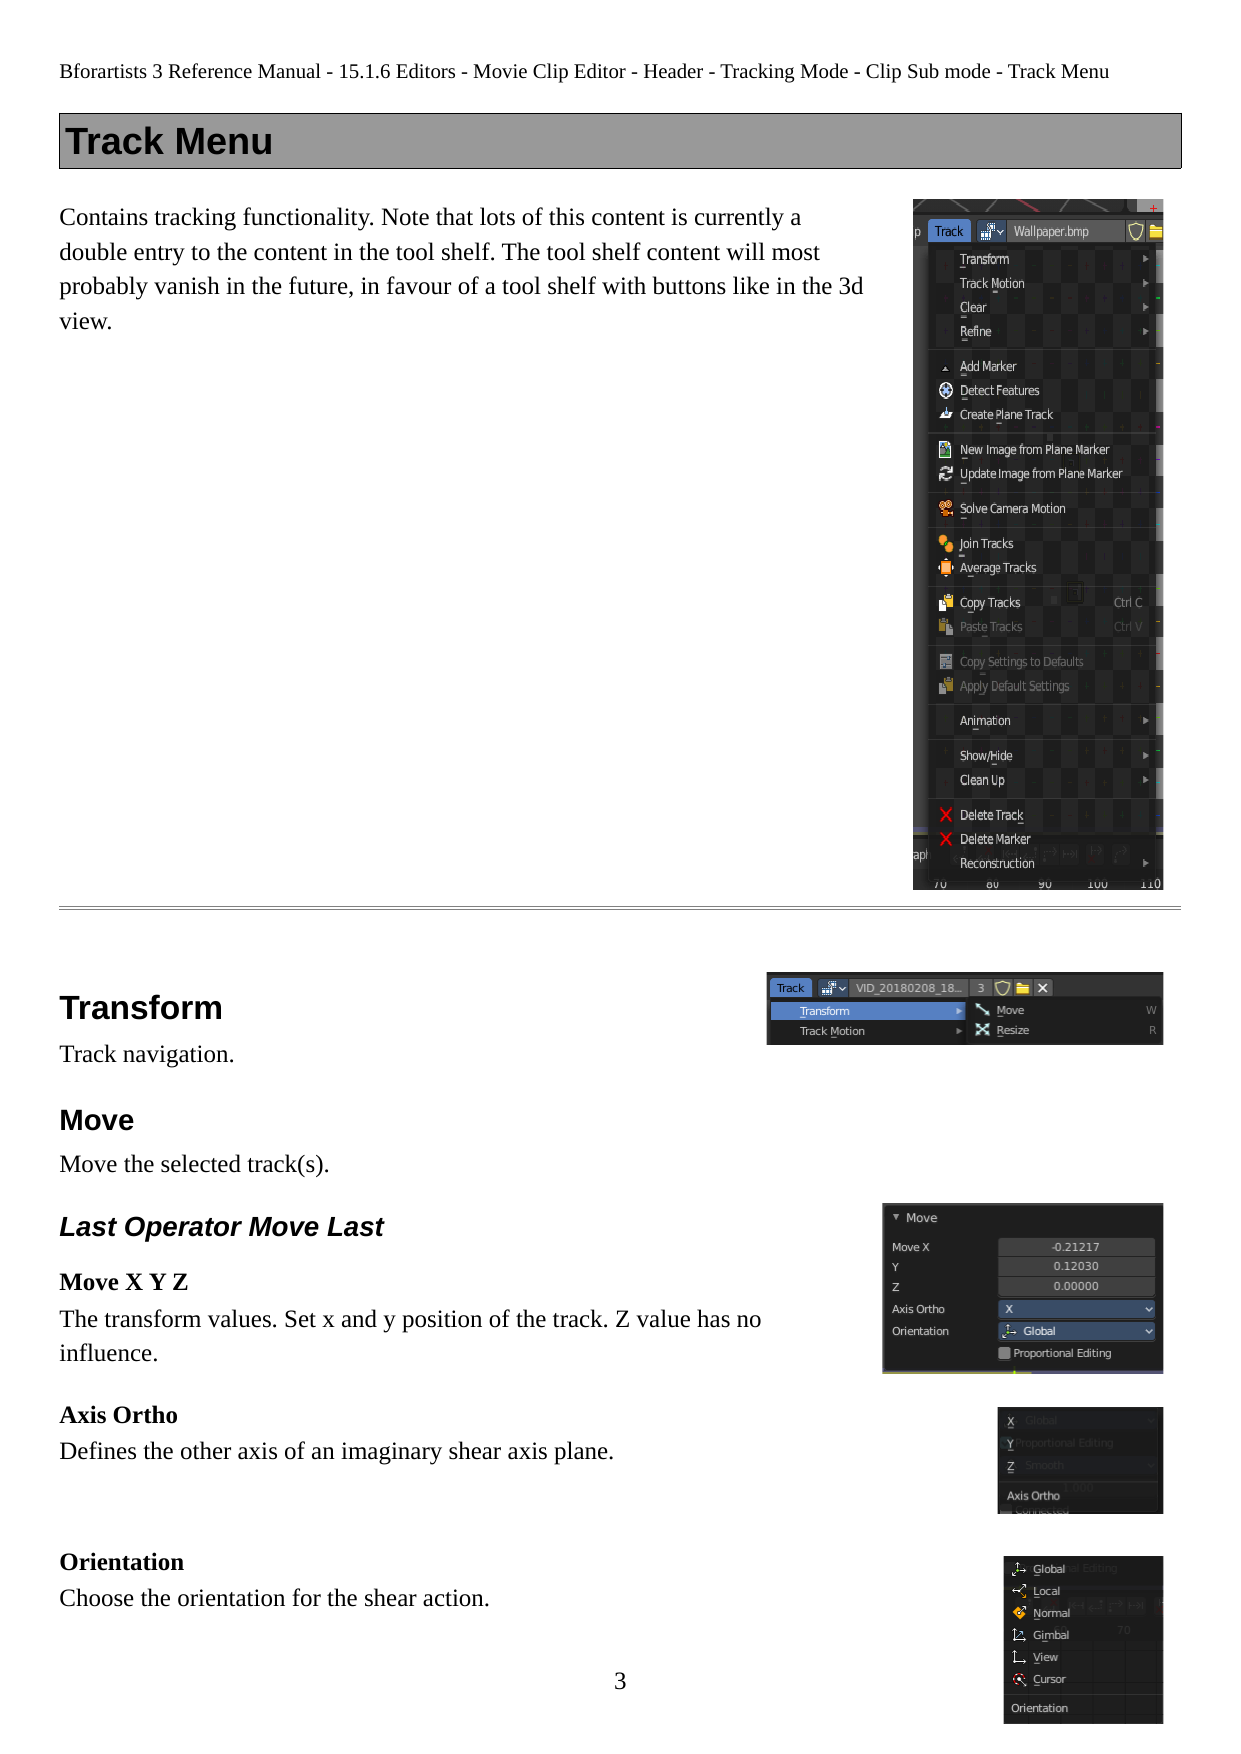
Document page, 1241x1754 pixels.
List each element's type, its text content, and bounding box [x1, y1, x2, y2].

text Choose the orientation for the shear action. [59, 1583, 1003, 1612]
subtitle Transform [59, 988, 766, 1026]
subtitle Axis Ortho [59, 1400, 1181, 1428]
subtitle [1164, 988, 1181, 1026]
picture [766, 972, 1164, 1045]
subtitle Orientation [59, 1547, 1181, 1576]
subtitle [1164, 1210, 1181, 1242]
text Contains tracking functionality. Note that lots of this content is currently a double entry to the content in the tool shelf. The tool shelf content will most probably vanish in the future, in favour of a tool shelf with buttons like in the 3d view. [59, 202, 913, 334]
text Track navigation. [59, 1039, 1181, 1068]
text The transform values. Set x and y position of the track. Z value has no influence. [59, 1304, 882, 1367]
picture [882, 1203, 1164, 1374]
picture [1003, 1556, 1164, 1724]
picture [913, 199, 1164, 890]
subtitle Move X Y Z [59, 1267, 882, 1296]
subtitle Move [59, 1102, 1181, 1136]
subtitle Last Operator Move Last [59, 1210, 882, 1242]
subtitle [1164, 1267, 1181, 1296]
text Move the selected track(s). [59, 1149, 1181, 1177]
table_header Track Menu [60, 114, 1181, 168]
text Defines the other axis of an imaginary shear axis plane. [59, 1436, 997, 1465]
picture [997, 1407, 1164, 1514]
